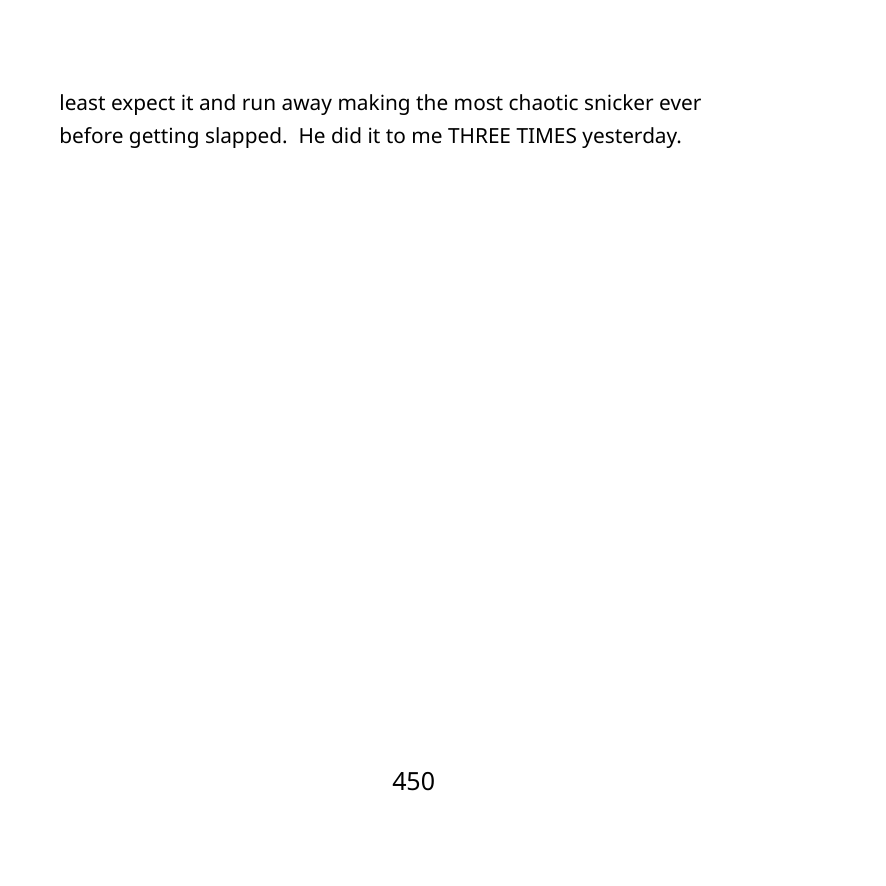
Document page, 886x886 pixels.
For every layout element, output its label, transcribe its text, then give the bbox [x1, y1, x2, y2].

text least expect it and run away making the most chaotic snicker ever before getting slapped. He did it to me THREE TIMES yesterday. [59, 88, 768, 149]
